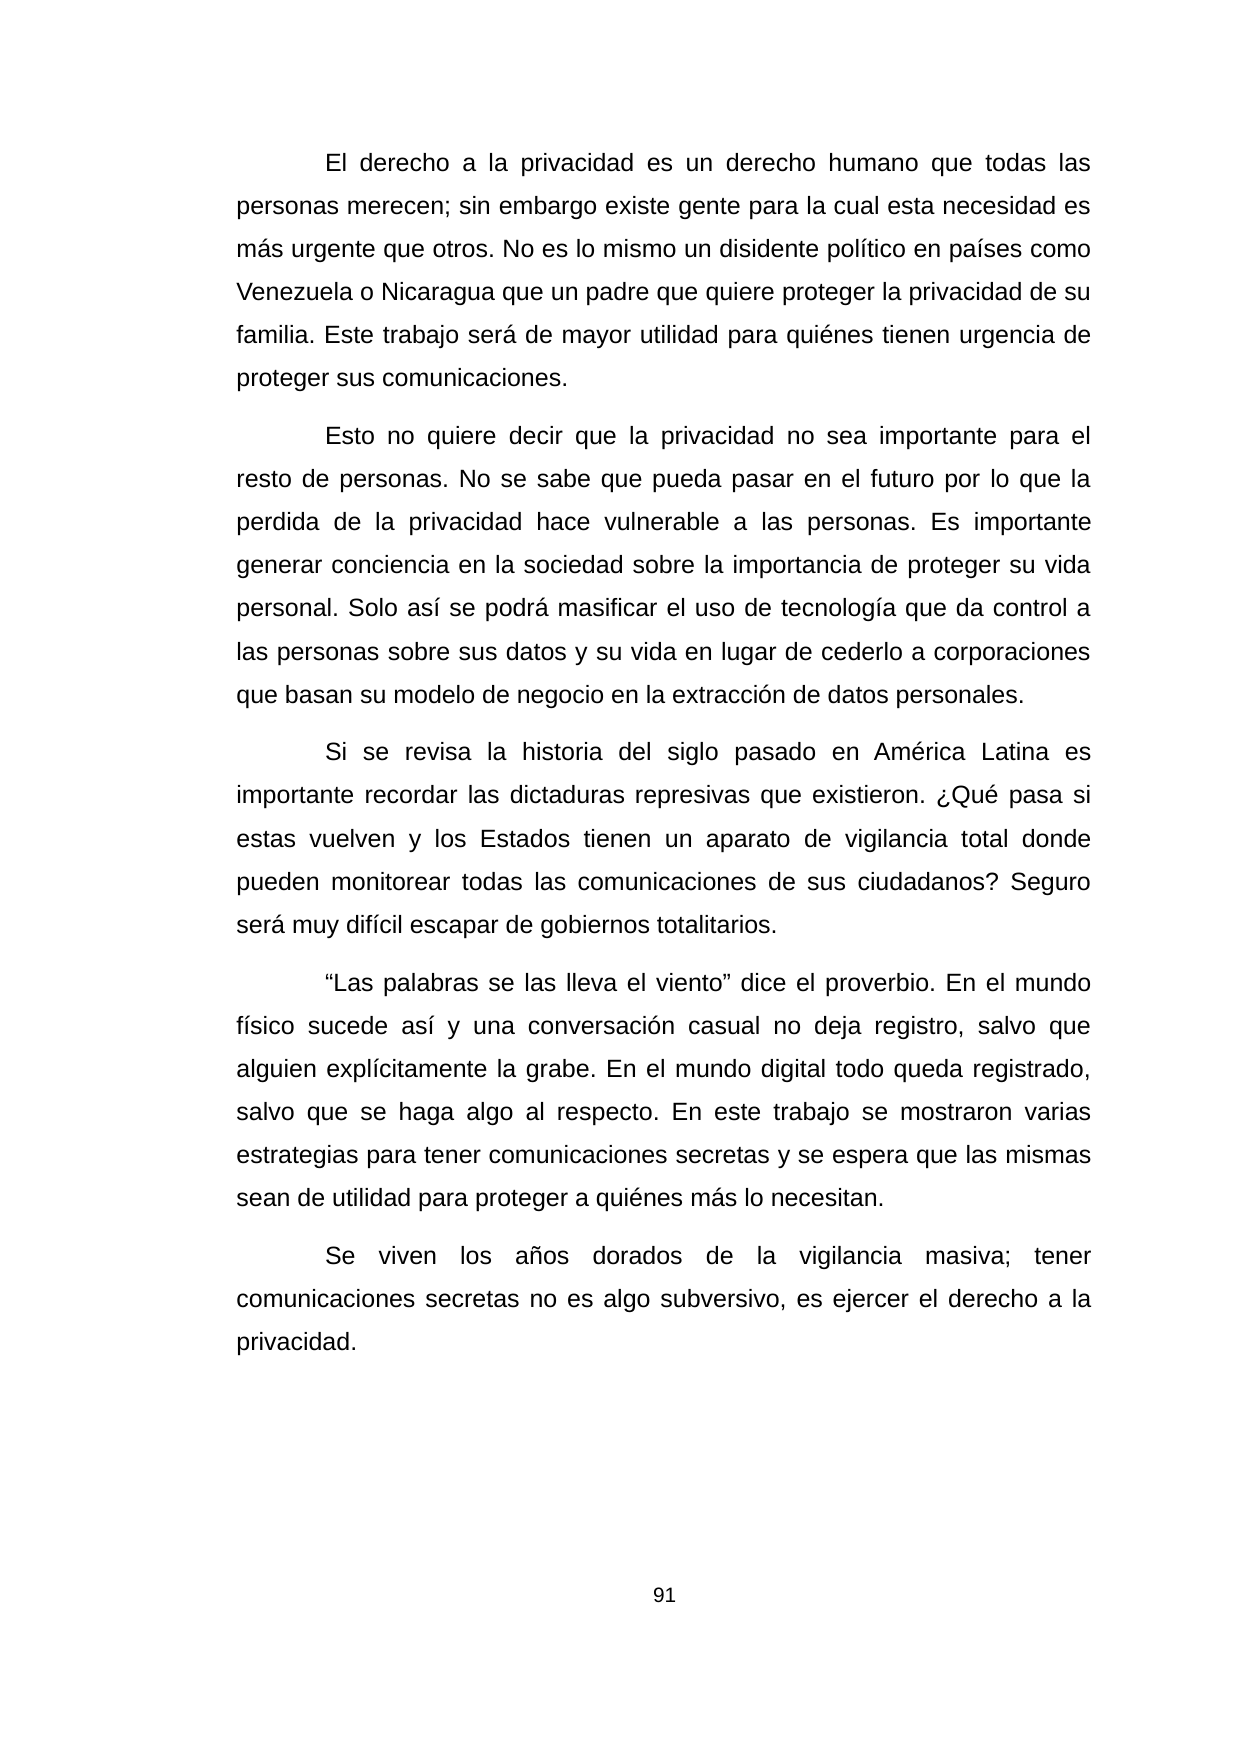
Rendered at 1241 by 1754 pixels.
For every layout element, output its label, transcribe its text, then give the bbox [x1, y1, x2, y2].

text El derecho a la privacidad es un derecho humano que todas las personas merecen; sin embargo existe gente para la cual esta necesidad es más urgente que otros. No es lo mismo un disidente político en países como Venezuela o Nicaragua que un padre que quiere proteger la privacidad de su familia. Este trabajo será de mayor utilidad para quiénes tienen urgencia de proteger sus comunicaciones. [236, 148, 1093, 392]
text Si se revisa la historia del siglo pasado en América Latina es importante recordar las dictaduras represivas que existieron. ¿Qué pasa si estas vuelven y los Estados tienen un aparato de vigilancia total donde pueden monitorear todas las comunicaciones de sus ciudadanos? Seguro será muy difícil escapar de gobiernos totalitarios. [236, 737, 1093, 939]
text Se viven los años dorados de la vigilancia masiva; tener comunicaciones secretas no es algo subversivo, es ejercer el derecho a la privacidad. [236, 1241, 1093, 1356]
text Esto no quiere decir que la privacidad no sea importante para el resto de personas. No se sabe que pueda pasar en el futuro por lo que la perdida de la privacidad hace vulnerable a las personas. Es importante generar conciencia en la sociedad sobre la importancia de proteger su vida personal. Solo así se podrá masificar el uso de tecnología que da control a las personas sobre sus datos y su vida en lugar de cederlo a corporaciones que basan su modelo de negocio en la extracción de datos personales. [236, 421, 1093, 708]
text “Las palabras se las lleva el viento” dice el proverbio. En el mundo físico sucede así y una conversación casual no deja registro, salvo que alguien explícitamente la grabe. En el mundo digital todo queda registrado, salvo que se haga algo al respecto. En este trabajo se mostraron varias estrategias para tener comunicaciones secretas y se espera que las mismas sean de utilidad para proteger a quiénes más lo necesitan. [236, 968, 1093, 1212]
